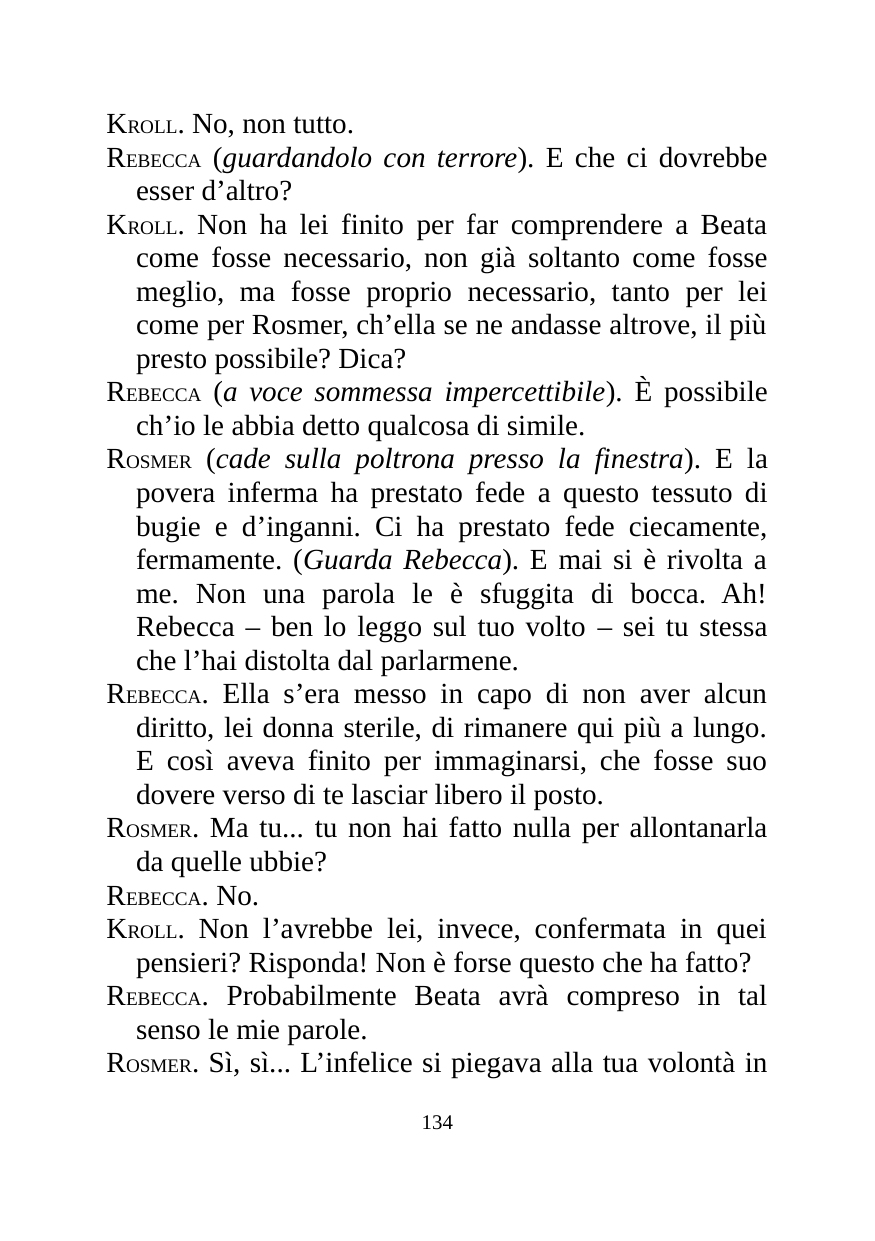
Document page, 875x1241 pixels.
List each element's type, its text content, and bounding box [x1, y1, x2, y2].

text Rosmer (cade sulla poltrona presso la finestra). E la povera inferma ha prestato fede a questo tessuto di bugie e d’inganni. Ci ha prestato fede ciecamente, fermamente. (Guarda Rebecca). E mai si è rivolta a me. Non una parola le è sfuggita di bocca. Ah! Rebecca – ben lo leggo sul tuo volto – sei tu stessa che l’hai distolta dal parlarmene. [106, 442, 768, 676]
text Rebecca. Ella s’era messo in capo di non aver alcun diritto, lei donna sterile, di rimanere qui più a lungo. E così aveva finito per immaginarsi, che fosse suo dovere verso di te lasciar libero il posto. [106, 676, 768, 811]
text Rebecca (guardandolo con terrore). E che ci dovrebbe esser d’altro? [106, 140, 768, 207]
text Kroll. No, non tutto. [106, 106, 768, 140]
text Kroll. Non l’avrebbe lei, invece, confermata in quei pensieri? Risponda! Non è forse questo che ha fatto? [106, 911, 768, 978]
text Rebecca (a voce sommessa impercettibile). È possibile ch’io le abbia detto qualcosa di simile. [106, 374, 768, 442]
text Rosmer. Sì, sì... L’infelice si piegava alla tua volontà in [106, 1045, 768, 1079]
text Kroll. Non ha lei finito per far comprendere a Beata come fosse necessario, non già soltanto come fosse meglio, ma fosse proprio necessario, tanto per lei come per Rosmer, ch’ella se ne andasse altrove, il più presto possibile? Dica? [106, 207, 768, 374]
text Rebecca. No. [106, 878, 768, 911]
text Rebecca. Probabilmente Beata avrà compreso in tal senso le mie parole. [106, 978, 768, 1045]
text Rosmer. Ma tu... tu non hai fatto nulla per allontanarla da quelle ubbie? [106, 811, 768, 878]
